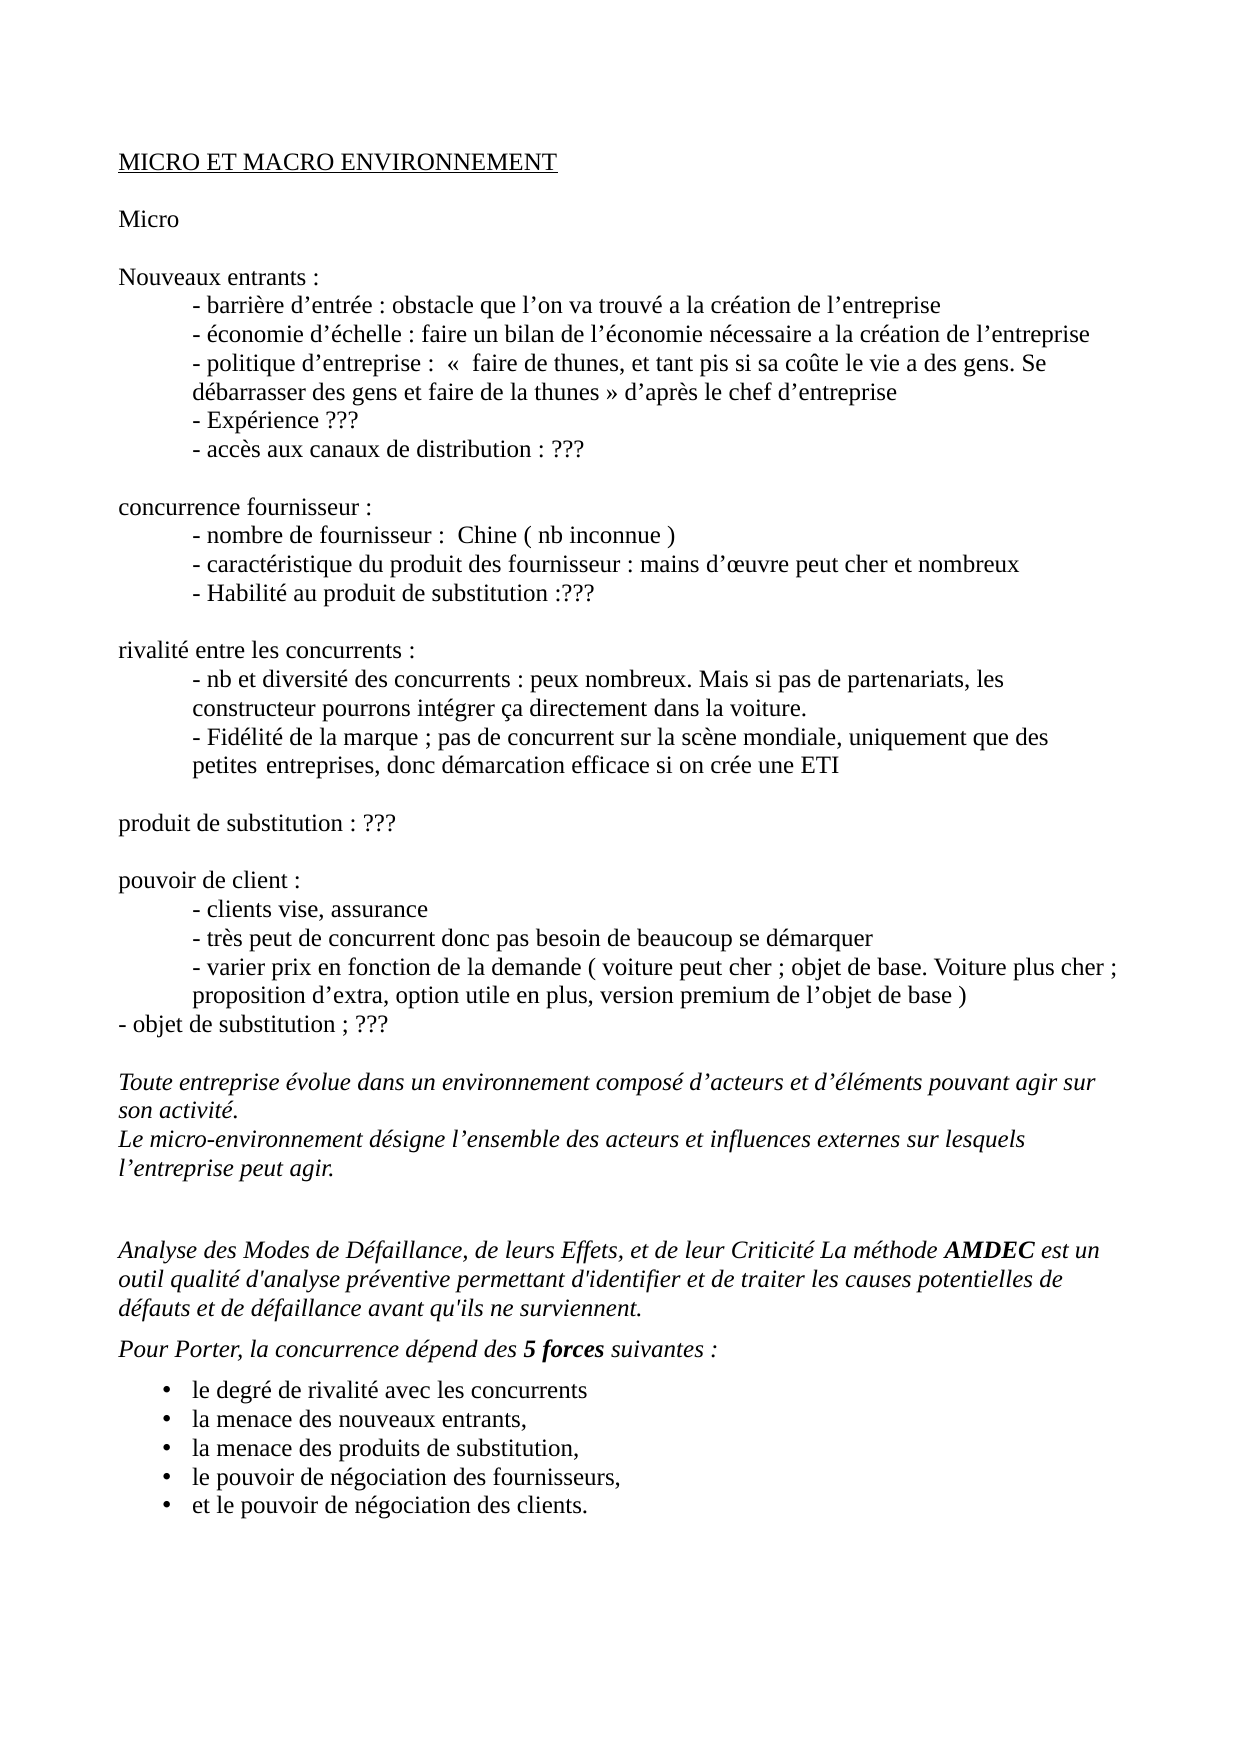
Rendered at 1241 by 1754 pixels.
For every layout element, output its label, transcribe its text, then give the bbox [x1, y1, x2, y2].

text Micro [118, 204, 1122, 233]
text - Fidélité de la marque ; pas de concurrent sur la scène mondiale, uniquement que des petites entreprises, donc démarcation efficace si on crée une ETI [118, 722, 1122, 779]
text - clients vise, assurance [118, 894, 1122, 923]
text Toute entreprise évolue dans un environnement composé d’acteurs et d’éléments pouvant agir sur son activité. Le micro-environnement désigne l’ensemble des acteurs et influences externes sur lesquels l’entreprise peut agir. [118, 1067, 1122, 1182]
list la menace des produits de substitution, [162, 1433, 1122, 1462]
text - économie d’échelle : faire un bilan de l’économie nécessaire a la création de l’entreprise [118, 319, 1122, 348]
text Pour Porter, la concurrence dépend des 5 forces suivantes : [118, 1334, 1122, 1363]
text - objet de substitution ; ??? [118, 1009, 1122, 1038]
list le pouvoir de négociation des fournisseurs, [162, 1462, 1122, 1491]
text produit de substitution : ??? [118, 808, 1122, 837]
text rivalité entre les concurrents : [118, 636, 1122, 664]
text - varier prix en fonction de la demande ( voiture peut cher ; objet de base. Voiture plus cher ; proposition d’extra, option utile en plus, version premium de l’objet de base ) [118, 952, 1122, 1009]
text concurrence fournisseur : [118, 492, 1122, 521]
text - caractéristique du produit des fournisseur : mains d’œuvre peut cher et nombreux [118, 549, 1122, 578]
list et le pouvoir de négociation des clients. [162, 1491, 1122, 1519]
list le degré de rivalité avec les concurrents [162, 1376, 1122, 1404]
text - politique d’entreprise : « faire de thunes, et tant pis si sa coûte le vie a des gens. Se débarrasser des gens et faire de la thunes » d’après le chef d’entreprise [118, 348, 1122, 406]
text - Expérience ??? [118, 406, 1122, 434]
text - nb et diversité des concurrents : peux nombreux. Mais si pas de partenariats, les constructeur pourrons intégrer ça directement dans la voiture. [118, 664, 1122, 722]
text - Habilité au produit de substitution :??? [118, 578, 1122, 607]
text - nombre de fournisseur : Chine ( nb inconnue ) [118, 521, 1122, 549]
text MICRO ET MACRO ENVIRONNEMENT [118, 147, 1122, 176]
text pouvoir de client : [118, 866, 1122, 894]
text - accès aux canaux de distribution : ??? [118, 434, 1122, 463]
text - très peut de concurrent donc pas besoin de beaucoup se démarquer [118, 923, 1122, 952]
text - barrière d’entrée : obstacle que l’on va trouvé a la création de l’entreprise [118, 291, 1122, 319]
list la menace des nouveaux entrants, [162, 1404, 1122, 1433]
text Analyse des Modes de Défaillance, de leurs Effets, et de leur Criticité La méthode AMDEC est un outil qualité d'analyse préventive permettant d'identifier et de traiter les causes potentielles de défauts et de défaillance avant qu'ils ne surviennent. [118, 1236, 1122, 1322]
text Nouveaux entrants : [118, 262, 1122, 291]
